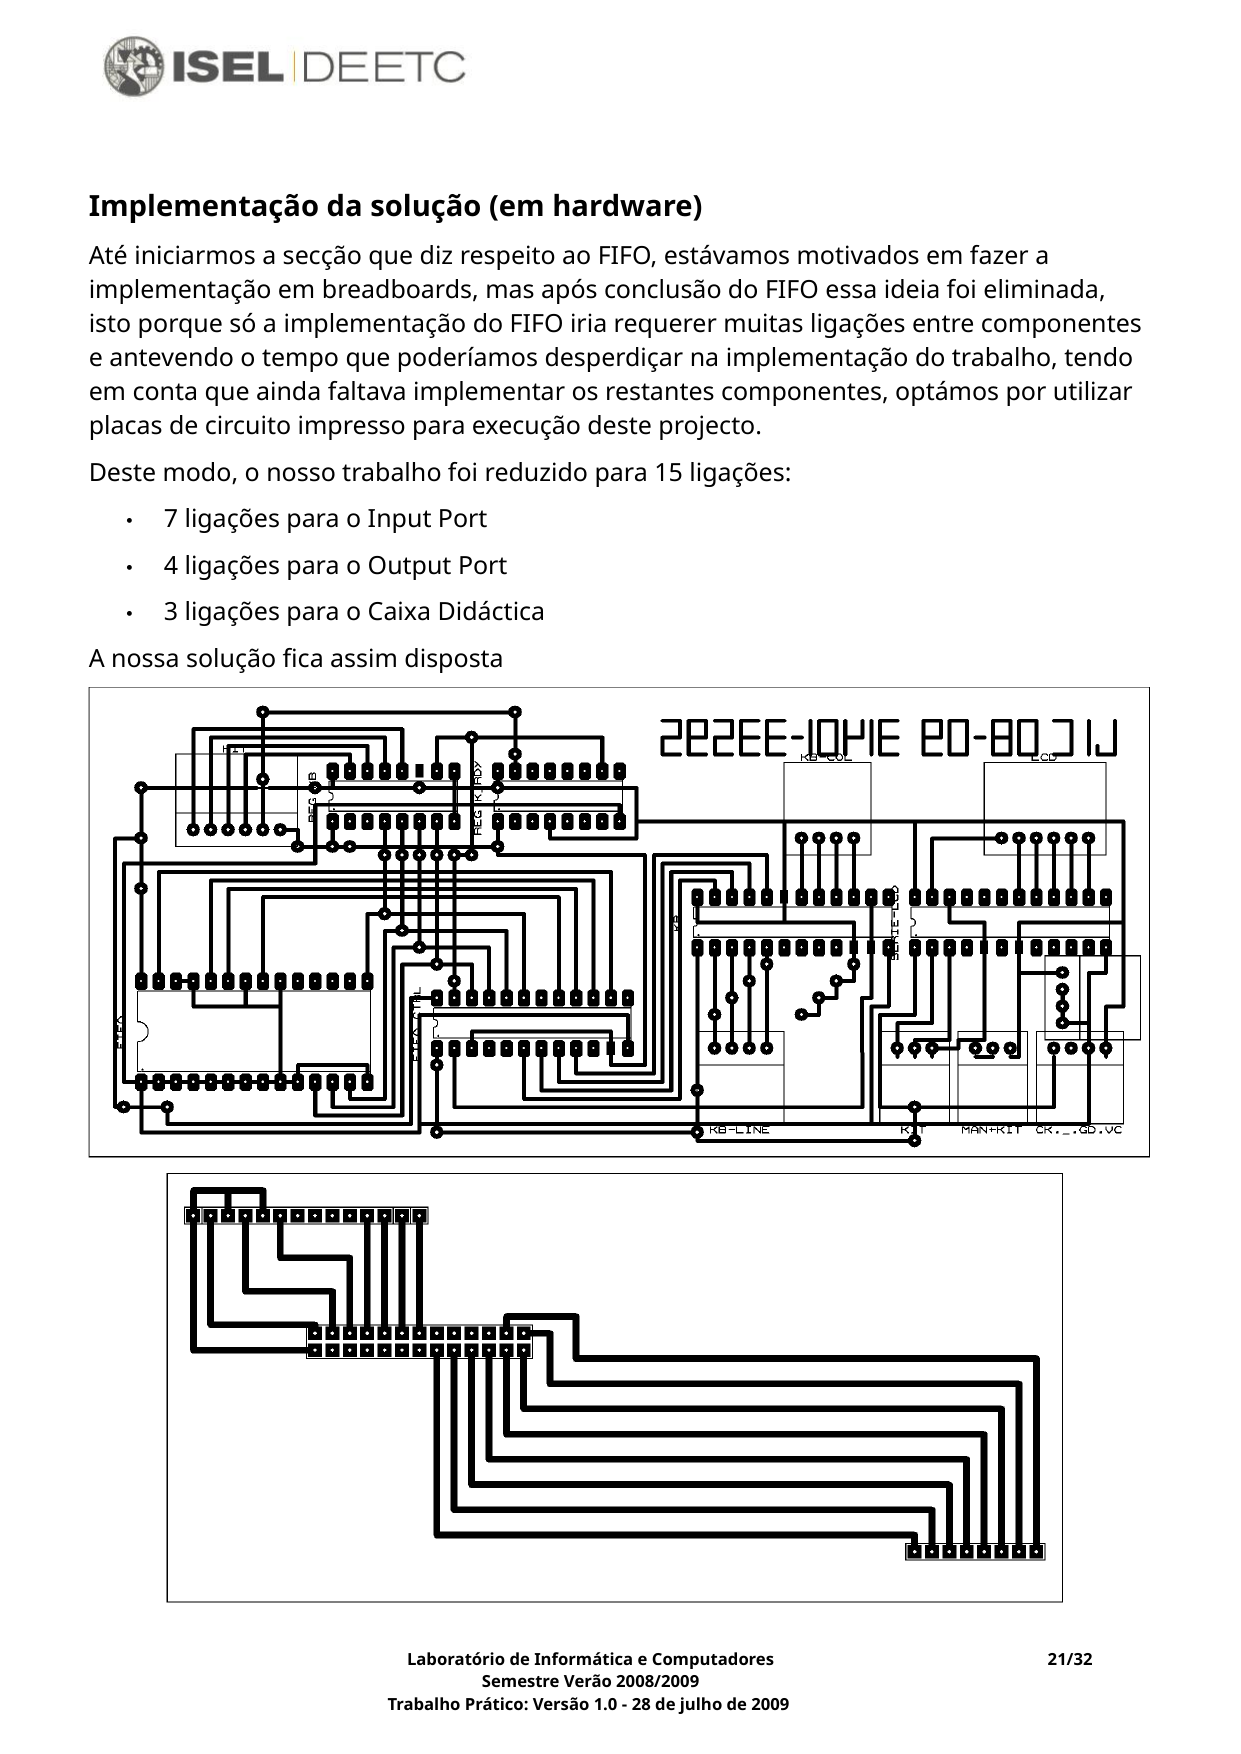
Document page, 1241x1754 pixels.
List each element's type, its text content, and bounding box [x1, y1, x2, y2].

list 3 ligações para o Caixa Didáctica [126, 594, 1152, 628]
text Até iniciarmos a secção que diz respeito ao FIFO, estávamos motivados em fazer a implementação em breadboards, mas após conclusão do FIFO essa ideia foi eliminada, isto porque só a implementação do FIFO iria requerer muitas ligações entre componentes e antevendo o tempo que poderíamos desperdiçar na implementação do trabalho, tendo em conta que ainda faltava implementar os restantes componentes, optámos por utilizar placas de circuito impresso para execução deste projecto. [88, 237, 1152, 442]
list 7 ligações para o Input Port [126, 501, 1152, 535]
picture [94, 21, 496, 122]
list 4 ligações para o Output Port [126, 547, 1152, 581]
subtitle Implementação da solução (em hardware) [88, 185, 1152, 225]
picture [88, 687, 1152, 1603]
text Deste modo, o nosso trabalho foi reduzido para 15 ligações: [88, 454, 1152, 488]
text A nossa solução fica assim disposta [88, 640, 1152, 674]
